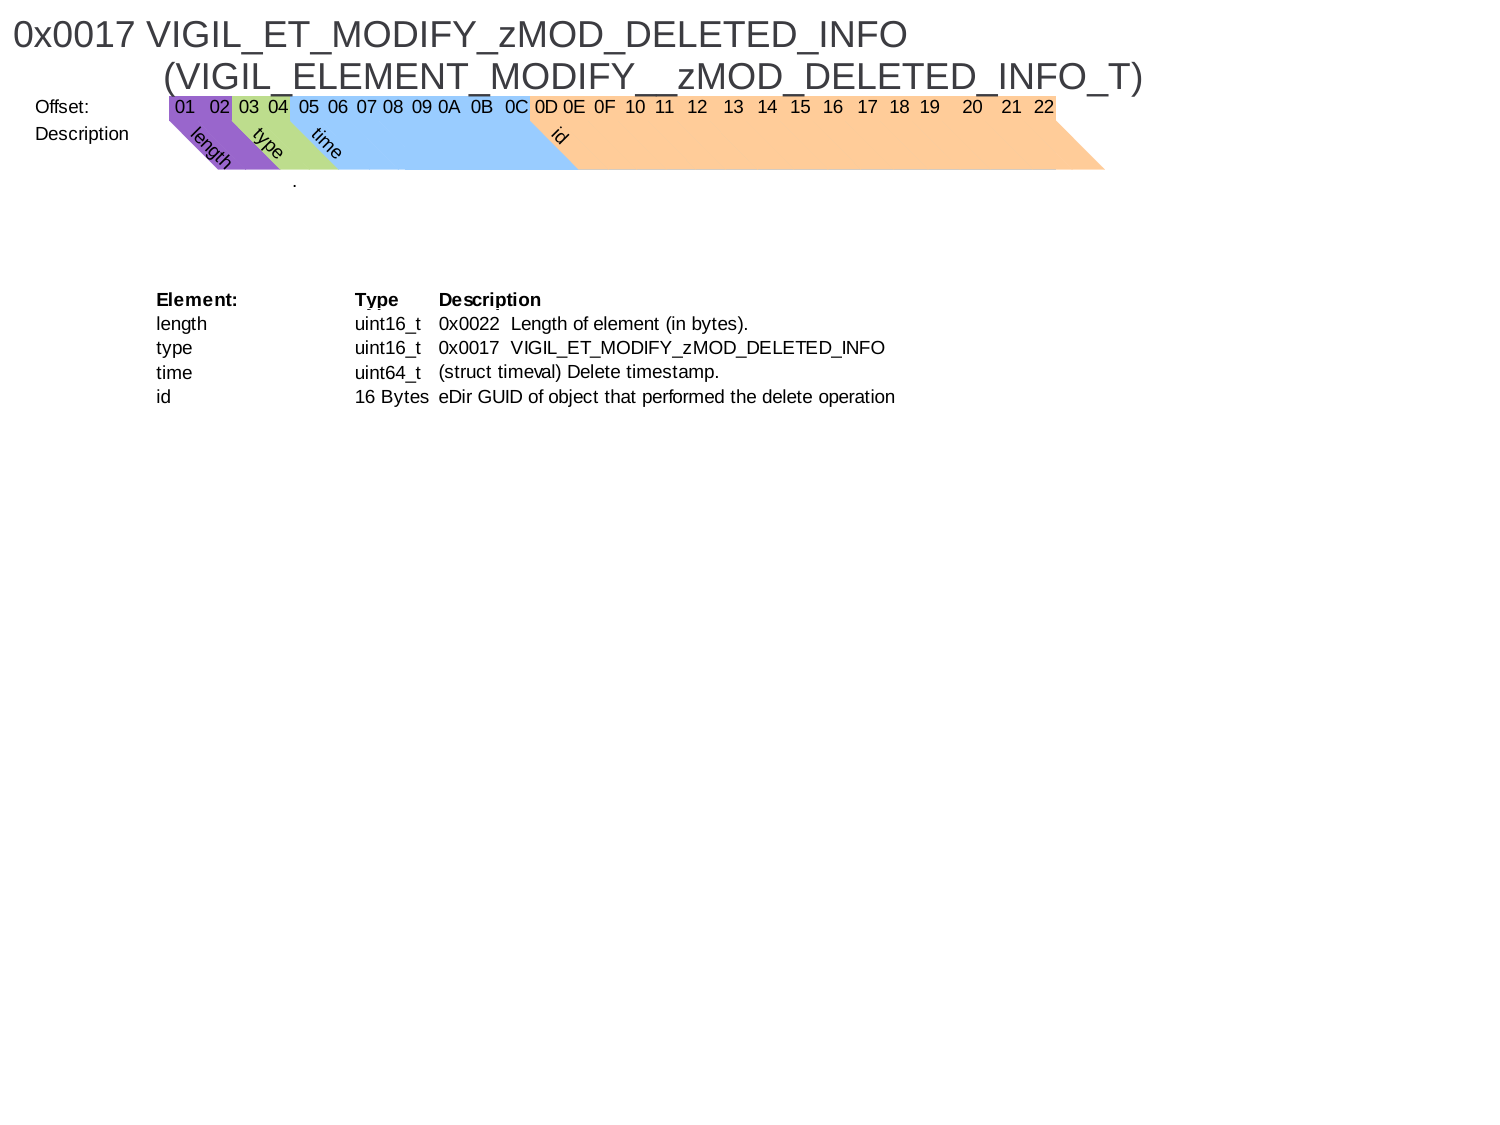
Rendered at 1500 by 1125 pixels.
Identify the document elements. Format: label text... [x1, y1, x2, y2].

text_box 0x0017 VIGIL_ET_MODIFY_zMOD_DELETED_INFO (VIGIL_ELEMENT_MODIFY__zMOD_DELETED_INFO_T) [13, 13, 1440, 98]
chart [33, 98, 1114, 269]
chart [154, 289, 1345, 413]
